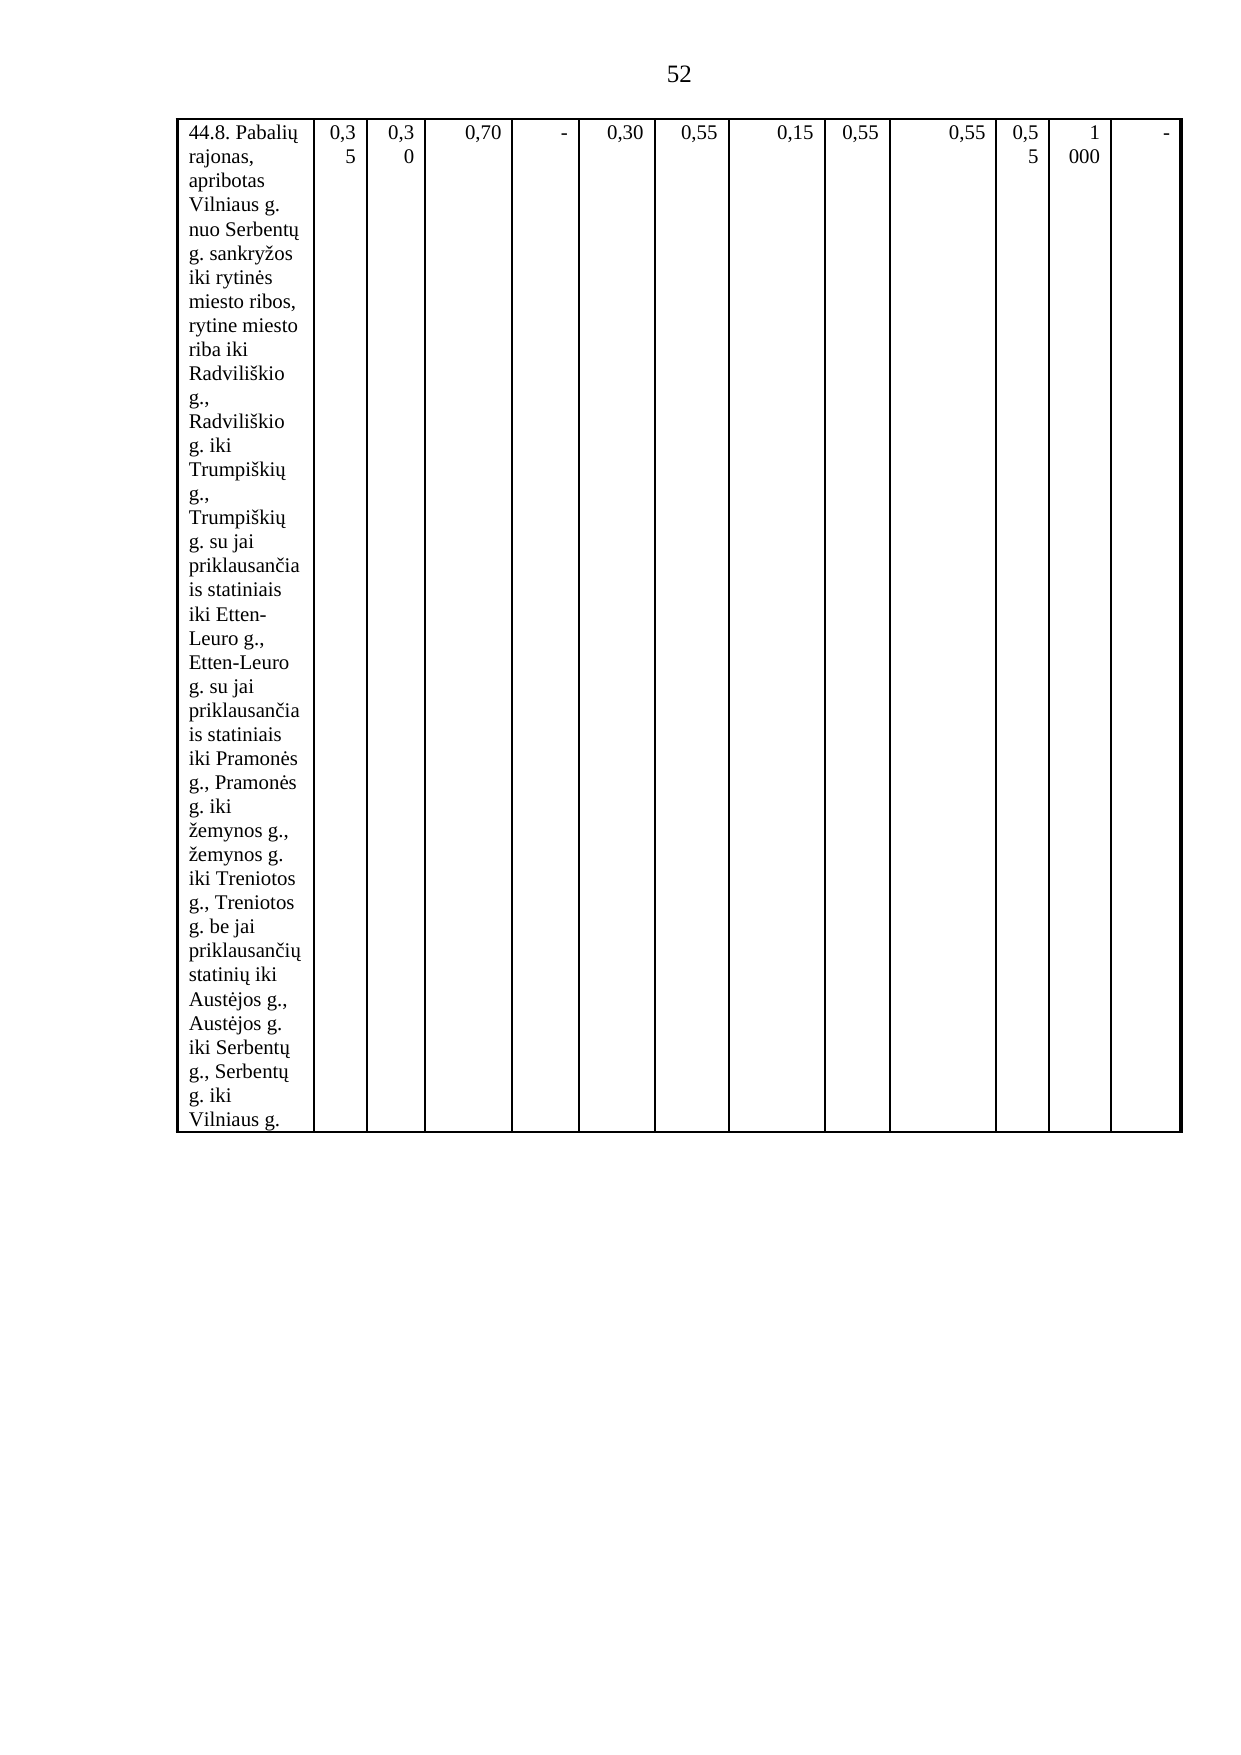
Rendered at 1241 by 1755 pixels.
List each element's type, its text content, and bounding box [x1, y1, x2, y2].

table_cell 0,55 [891, 120, 995, 1131]
table_cell - [513, 120, 578, 1131]
table_cell 0,30 [368, 120, 424, 1131]
table_cell 0,35 [315, 120, 366, 1131]
table_cell 0,55 [656, 120, 728, 1131]
table_cell 0,55 [826, 120, 889, 1131]
table_cell - [1112, 120, 1179, 1131]
table_cell 1 000 [1050, 120, 1110, 1131]
table_cell 44.8. Pabalių rajonas, apribotas Vilniaus g. nuo Serbentų g. sankryžos iki rytinės miesto ribos, rytine miesto riba iki Radviliškio g., Radviliškio g. iki Trumpiškių g., Trumpiškių g. su jai priklausančiais statiniais iki Etten-Leuro g., Etten-Leuro g. su jai priklausančiais statiniais iki Pramonės g., Pramonės g. iki žemynos g., žemynos g. iki Treniotos g., Treniotos g. be jai priklausančių statinių iki Austėjos g., Austėjos g. iki Serbentų g., Serbentų g. iki Vilniaus g. [179, 120, 313, 1131]
table_cell 0,15 [730, 120, 824, 1131]
table_cell 0,55 [997, 120, 1048, 1131]
table_cell 0,70 [426, 120, 511, 1131]
table_cell 0,30 [580, 120, 654, 1131]
